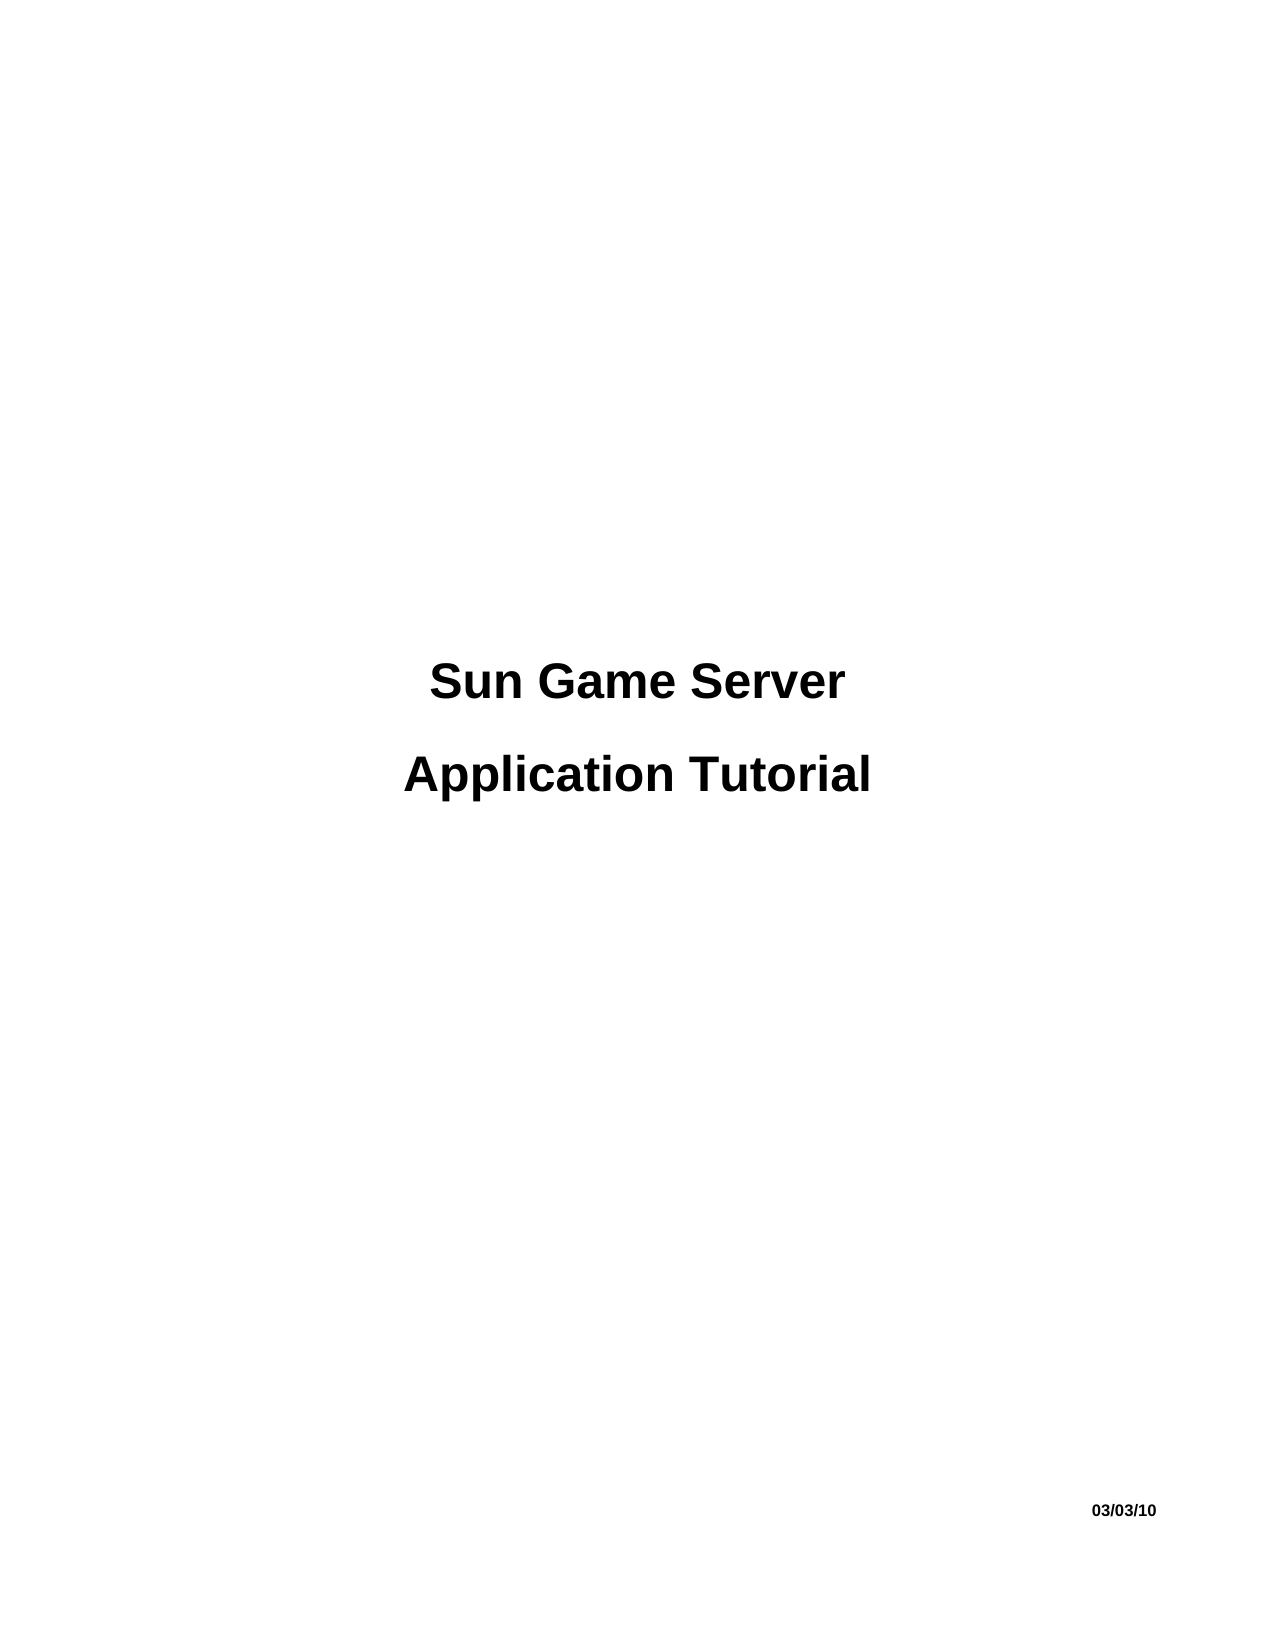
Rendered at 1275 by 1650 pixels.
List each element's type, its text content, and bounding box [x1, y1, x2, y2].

title Sun Game Server [118, 653, 1156, 709]
title Application Tutorial [118, 746, 1156, 802]
